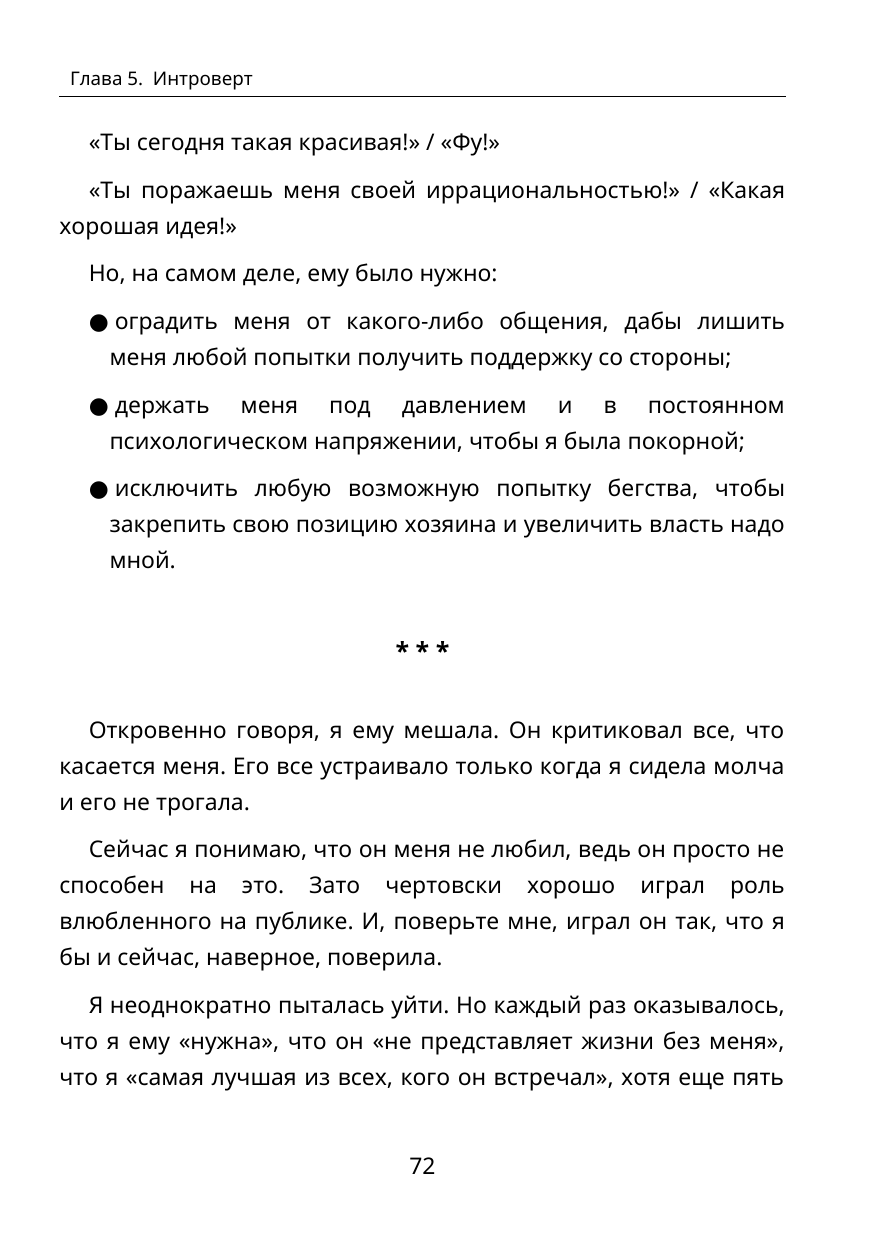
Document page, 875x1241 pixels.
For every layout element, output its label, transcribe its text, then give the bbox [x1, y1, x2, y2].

list оградить меня от какого-либо общения, дабы лишить меня любой попытки получить поддержку со стороны; [88, 305, 786, 372]
text «Ты поражаешь меня своей иррациональностью!» / «Какая хорошая идея!» [59, 174, 786, 241]
text Сейчас я понимаю, что он меня не любил, ведь он просто не способен на это. Зато чертовски хорошо играл роль влюбленного на публике. И, поверьте мне, играл он так, что я бы и сейчас, наверное, поверила. [59, 833, 786, 972]
text «Ты сегодня такая красивая!» / «Фу!» [59, 126, 786, 157]
text Откровенно говоря, я ему мешала. Он критиковал все, что касается меня. Его все устраивало только когда я сидела молча и его не трогала. [59, 714, 786, 817]
subtitle * * * [59, 633, 786, 667]
text Но, на самом деле, ему было нужно: [59, 257, 786, 289]
list держать меня под давлением и в постоянном психологическом напряжении, чтобы я была покорной; [88, 389, 786, 456]
list исключить любую возможную попытку бегства, чтобы закрепить свою позицию хозяина и увеличить власть надо мной. [88, 472, 786, 576]
text Я неоднократно пыталась уйти. Но каждый раз оказывалось, что я ему «нужна», что он «не представляет жизни без меня», что я «самая лучшая из всех, кого он встречал», хотя еще пять [59, 989, 786, 1092]
